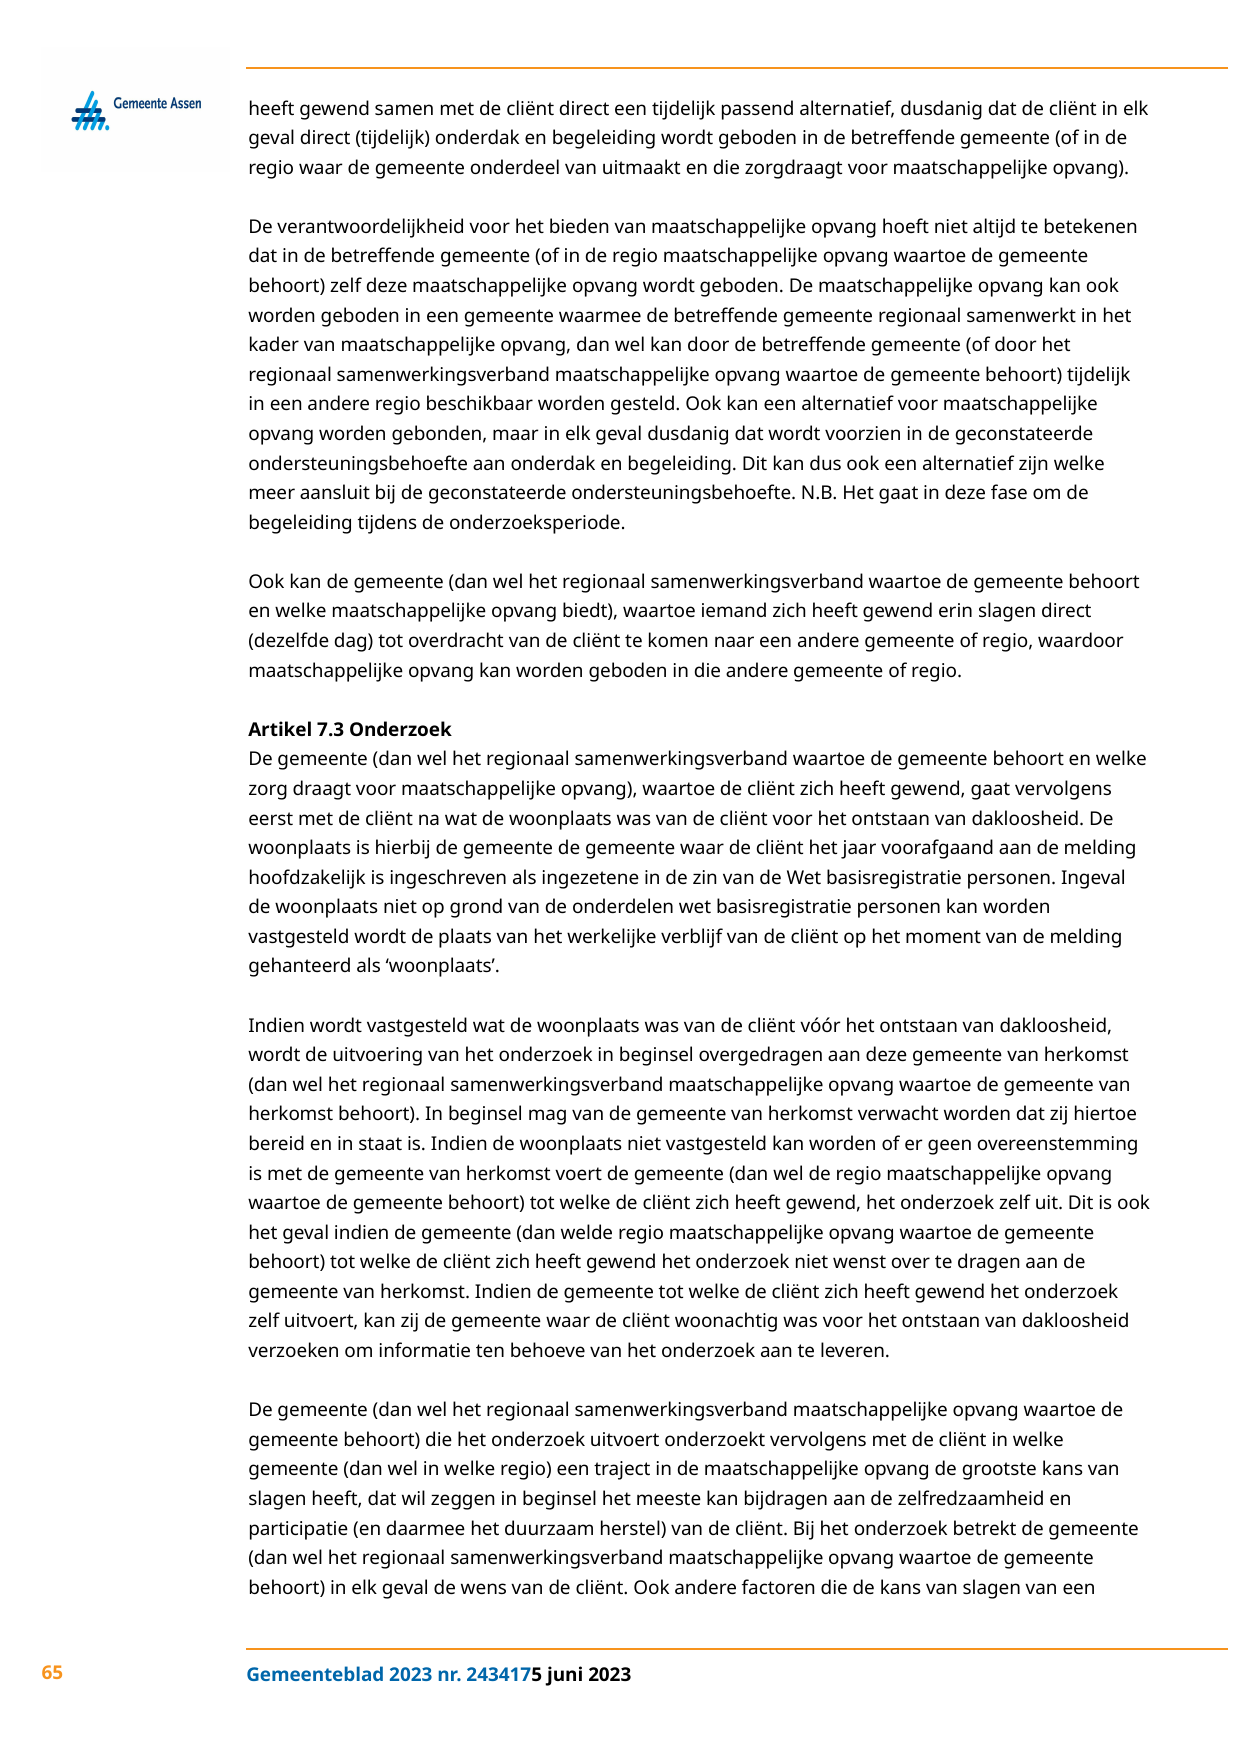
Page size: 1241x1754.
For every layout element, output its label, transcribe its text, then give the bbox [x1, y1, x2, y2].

text heeft gewend samen met de cliënt direct een tijdelijk passend alternatief, dusdanig dat de cliënt in elk geval direct (tijdelijk) onderdak en begeleiding wordt geboden in de betreffende gemeente (of in de regio waar de gemeente onderdeel van uitmaakt en die zorgdraagt voor maatschappelijke opvang). [248, 95, 1152, 180]
text De gemeente (dan wel het regionaal samenwerkingsverband waartoe de gemeente behoort en welke zorg draagt voor maatschappelijke opvang), waartoe de cliënt zich heeft gewend, gaat vervolgens eerst met de cliënt na wat de woonplaats was van de cliënt voor het ontstaan van dakloosheid. De woonplaats is hierbij de gemeente de gemeente waar de cliënt het jaar voorafgaand aan de melding hoofdzakelijk is ingeschreven als ingezetene in de zin van de Wet basisregistratie personen. Ingeval de woonplaats niet op grond van de onderdelen wet basisregistratie personen kan worden vastgesteld wordt de plaats van het werkelijke verblijf van de cliënt op het moment van de melding gehanteerd als ‘woonplaats’. [248, 746, 1152, 978]
picture [41, 47, 231, 172]
text Ook kan de gemeente (dan wel het regionaal samenwerkingsverband waartoe de gemeente behoort en welke maatschappelijke opvang biedt), waartoe iemand zich heeft gewend erin slagen direct (dezelfde dag) tot overdracht van de cliënt te komen naar een andere gemeente of regio, waardoor maatschappelijke opvang kan worden geboden in die andere gemeente of regio. [248, 568, 1152, 683]
text Artikel 7.3 Onderzoek [248, 716, 1152, 742]
text Indien wordt vastgesteld wat de woonplaats was van de cliënt vóór het ontstaan van dakloosheid, wordt de uitvoering van het onderzoek in beginsel overgedragen aan deze gemeente van herkomst (dan wel het regionaal samenwerkingsverband maatschappelijke opvang waartoe de gemeente van herkomst behoort). In beginsel mag van de gemeente van herkomst verwacht worden dat zij hiertoe bereid en in staat is. Indien de woonplaats niet vastgesteld kan worden of er geen overeenstemming is met de gemeente van herkomst voert de gemeente (dan wel de regio maatschappelijke opvang waartoe de gemeente behoort) tot welke de cliënt zich heeft gewend, het onderzoek zelf uit. Dit is ook het geval indien de gemeente (dan welde regio maatschappelijke opvang waartoe de gemeente behoort) tot welke de cliënt zich heeft gewend het onderzoek niet wenst over te dragen aan de gemeente van herkomst. Indien de gemeente tot welke de cliënt zich heeft gewend het onderzoek zelf uitvoert, kan zij de gemeente waar de cliënt woonachtig was voor het ontstaan van dakloosheid verzoeken om informatie ten behoeve van het onderzoek aan te leveren. [248, 1012, 1152, 1363]
text De verantwoordelijkheid voor het bieden van maatschappelijke opvang hoeft niet altijd te betekenen dat in de betreffende gemeente (of in de regio maatschappelijke opvang waartoe de gemeente behoort) zelf deze maatschappelijke opvang wordt geboden. De maatschappelijke opvang kan ook worden geboden in een gemeente waarmee de betreffende gemeente regionaal samenwerkt in het kader van maatschappelijke opvang, dan wel kan door de betreffende gemeente (of door het regionaal samenwerkingsverband maatschappelijke opvang waartoe de gemeente behoort) tijdelijk in een andere regio beschikbaar worden gesteld. Ook kan een alternatief voor maatschappelijke opvang worden gebonden, maar in elk geval dusdanig dat wordt voorzien in de geconstateerde ondersteuningsbehoefte aan onderdak en begeleiding. Dit kan dus ook een alternatief zijn welke meer aansluit bij de geconstateerde ondersteuningsbehoefte. N.B. Het gaat in deze fase om de begeleiding tijdens de onderzoeksperiode. [248, 213, 1152, 535]
text De gemeente (dan wel het regionaal samenwerkingsverband maatschappelijke opvang waartoe de gemeente behoort) die het onderzoek uitvoert onderzoekt vervolgens met de cliënt in welke gemeente (dan wel in welke regio) een traject in de maatschappelijke opvang de grootste kans van slagen heeft, dat wil zeggen in beginsel het meeste kan bijdragen aan de zelfredzaamheid en participatie (en daarmee het duurzaam herstel) van de cliënt. Bij het onderzoek betrekt de gemeente (dan wel het regionaal samenwerkingsverband maatschappelijke opvang waartoe de gemeente behoort) in elk geval de wens van de cliënt. Ook andere factoren die de kans van slagen van een [248, 1396, 1152, 1600]
